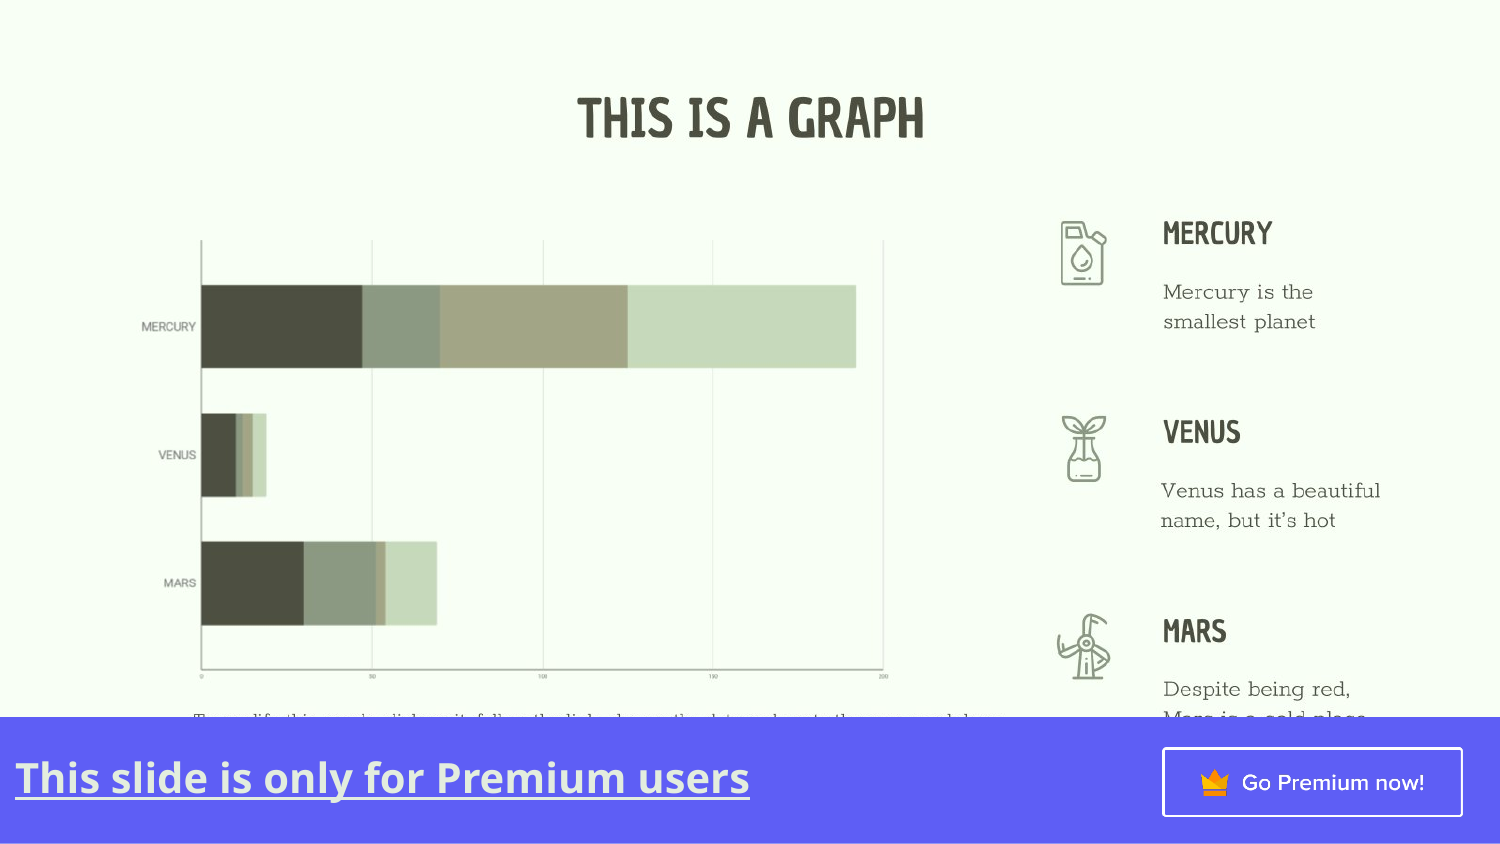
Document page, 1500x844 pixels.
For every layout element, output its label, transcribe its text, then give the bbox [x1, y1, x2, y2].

text_box This slide is only for Premium users [0, 717, 1500, 844]
picture [1162, 747, 1463, 817]
picture [0, 0, 1500, 717]
